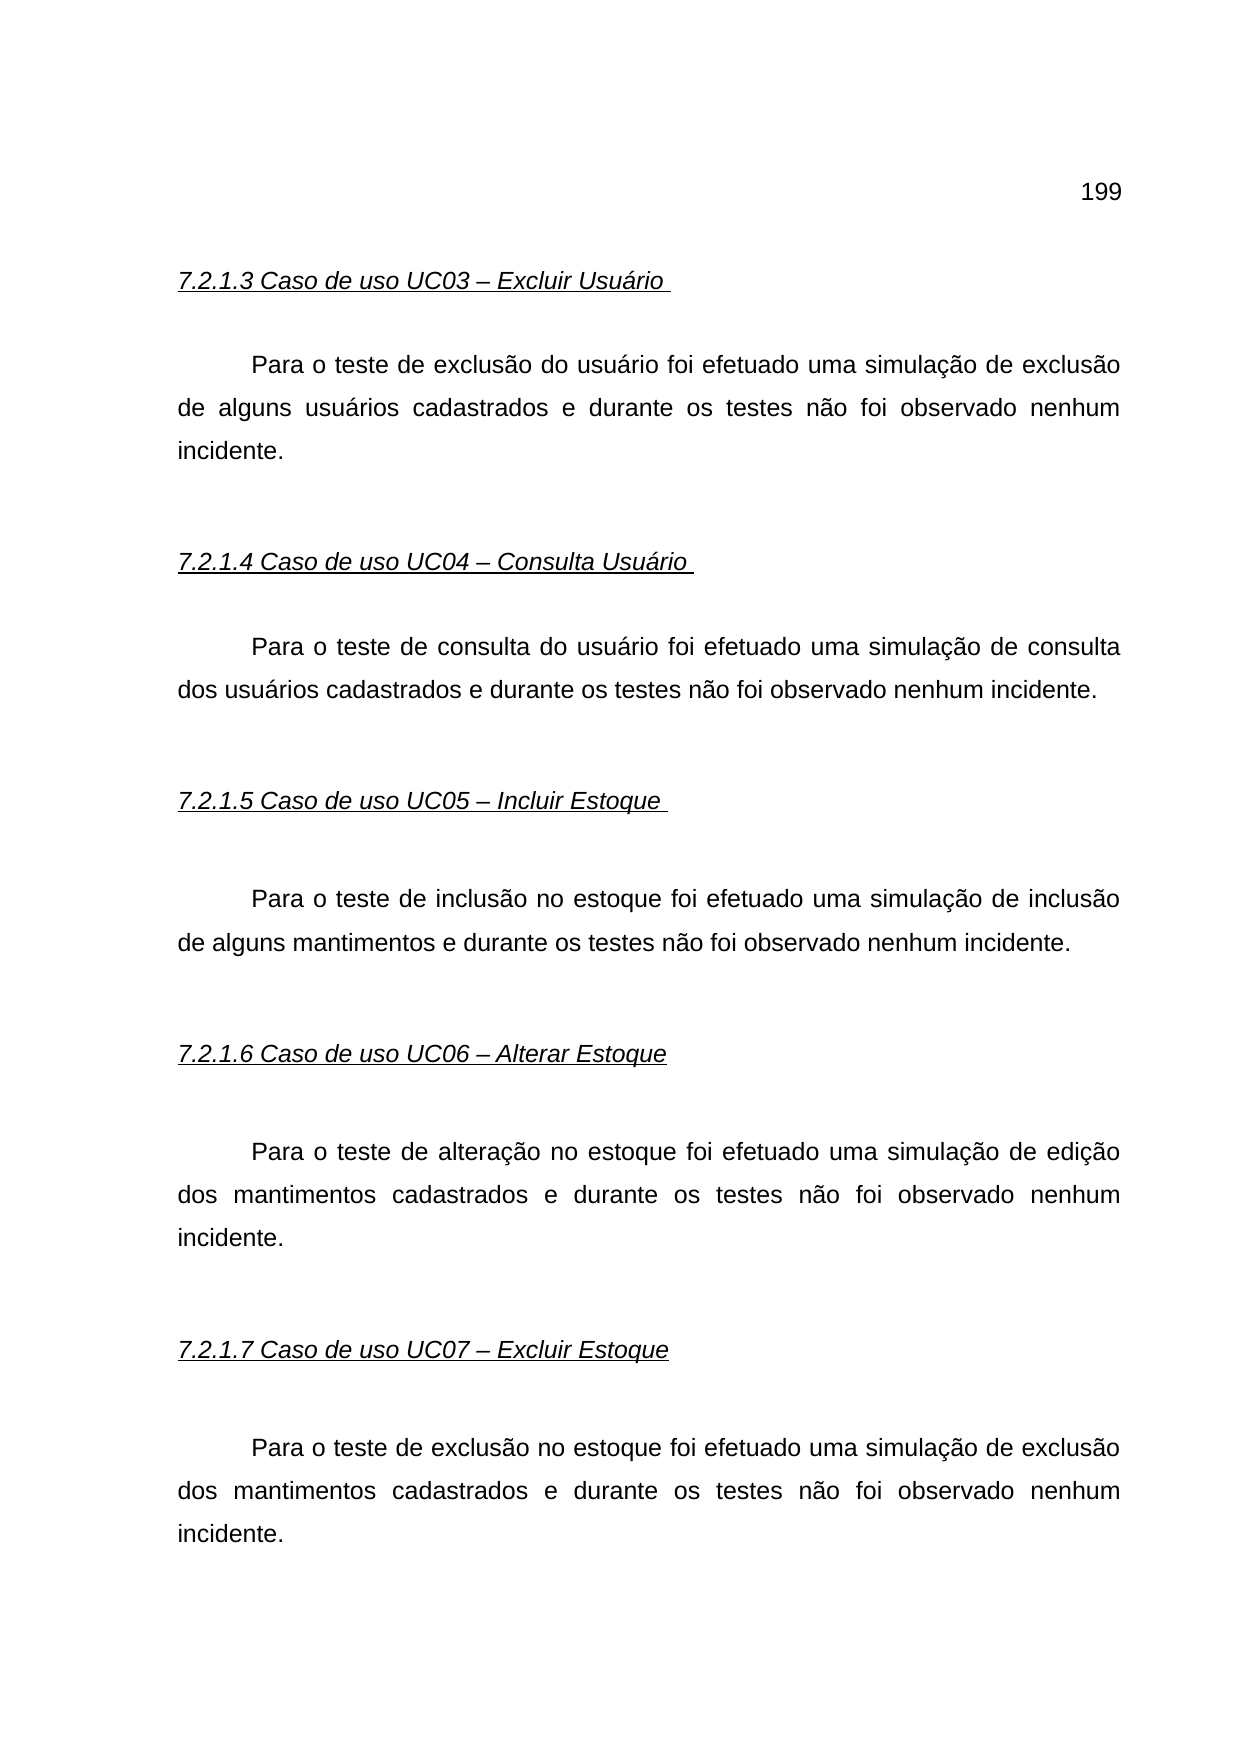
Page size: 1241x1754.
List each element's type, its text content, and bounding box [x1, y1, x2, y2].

text Para o teste de exclusão do usuário foi efetuado uma simulação de exclusão de alguns usuários cadastrados e durante os testes não foi observado nenhum incidente. [177, 350, 1122, 465]
subtitle 7.2.1.5 Caso de uso UC05 – Incluir Estoque [177, 786, 1122, 814]
text Para o teste de exclusão no estoque foi efetuado uma simulação de exclusão dos mantimentos cadastrados e durante os testes não foi observado nenhum incidente. [177, 1433, 1122, 1548]
subtitle 7.2.1.7 Caso de uso UC07 – Excluir Estoque [177, 1335, 1122, 1363]
subtitle 7.2.1.4 Caso de uso UC04 – Consulta Usuário [177, 547, 1122, 576]
text Para o teste de inclusão no estoque foi efetuado uma simulação de inclusão de alguns mantimentos e durante os testes não foi observado nenhum incidente. [177, 884, 1122, 956]
text Para o teste de consulta do usuário foi efetuado uma simulação de consulta dos usuários cadastrados e durante os testes não foi observado nenhum incidente. [177, 632, 1122, 703]
text Para o teste de alteração no estoque foi efetuado uma simulação de edição dos mantimentos cadastrados e durante os testes não foi observado nenhum incidente. [177, 1137, 1122, 1252]
subtitle 7.2.1.6 Caso de uso UC06 – Alterar Estoque [177, 1039, 1122, 1067]
subtitle 7.2.1.3 Caso de uso UC03 – Excluir Usuário [177, 266, 1122, 294]
